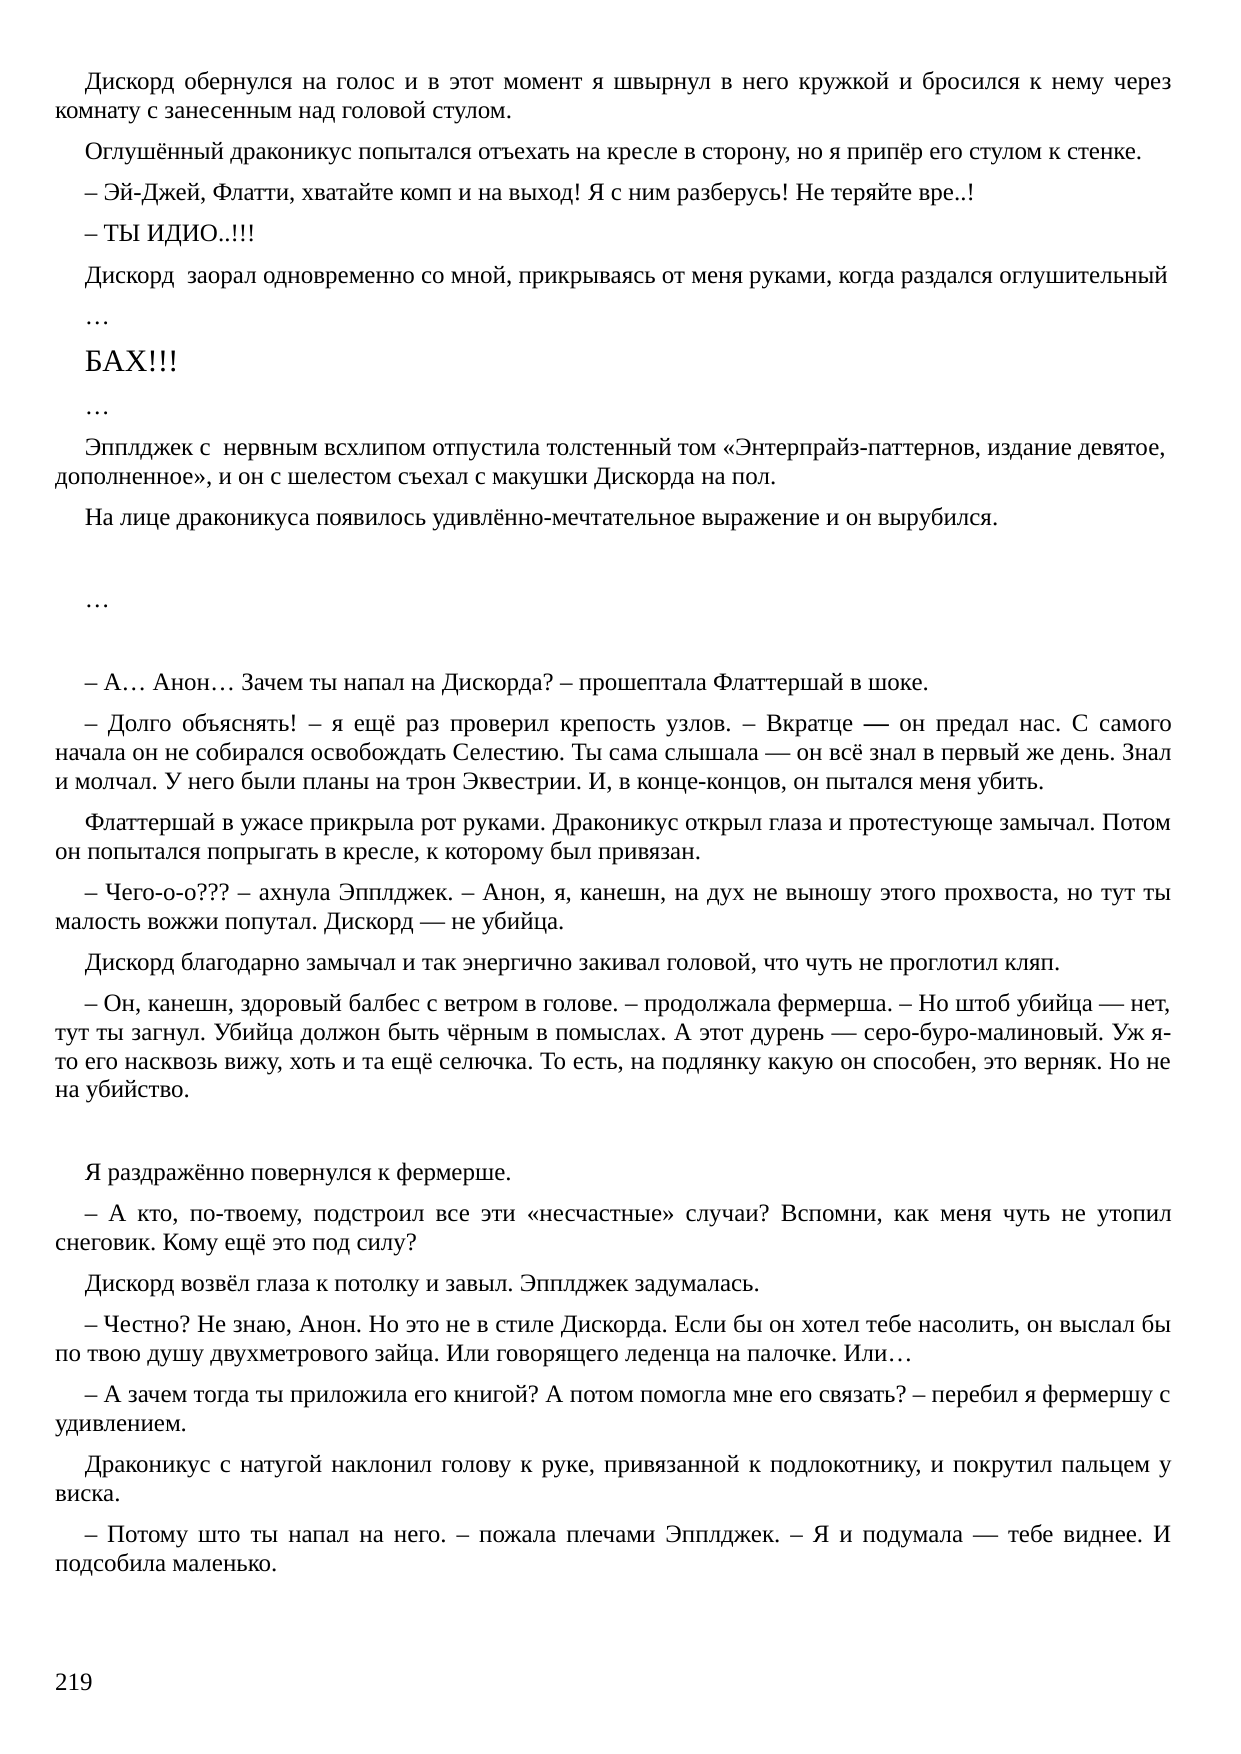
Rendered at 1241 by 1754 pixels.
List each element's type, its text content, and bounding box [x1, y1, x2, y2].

text – Потому што ты напал на него. – пожала плечами Эпплджек. – Я и подумала — тебе виднее. И подсобила маленько. [55, 1519, 1173, 1577]
text – Он, канешн, здоровый балбес с ветром в голове. – продолжала фермерша. – Но штоб убийца — нет, тут ты загнул. Убийца должон быть чёрным в помыслах. А этот дурень — серо-буро-малиновый. Уж я-то его насквозь вижу, хоть и та ещё селючка. То есть, на подлянку какую он способен, это верняк. Но не на убийство. [55, 988, 1173, 1103]
text … [55, 301, 1173, 330]
text Дискорд заорал одновременно со мной, прикрываясь от меня руками, когда раздался оглушительный [55, 260, 1173, 288]
text Драконикус с натугой наклонил голову к руке, привязанной к подлокотнику, и покрутил пальцем у виска. [55, 1449, 1173, 1507]
text – Честно? Не знаю, Анон. Но это не в стиле Дискорда. Если бы он хотел тебе насолить, он выслал бы по твою душу двухметрового зайца. Или говорящего леденца на палочке. Или… [55, 1309, 1173, 1367]
text Оглушённый драконикус попытался отъехать на кресле в сторону, но я припёр его стулом к стенке. [55, 136, 1173, 165]
text На лице драконикуса появилось удивлённо-мечтательное выражение и он вырубился. [55, 502, 1173, 531]
text Я раздражённо повернулся к фермерше. [55, 1157, 1173, 1186]
text – А зачем тогда ты приложила его книгой? А потом помогла мне его связать? – перебил я фермершу с удивлением. [55, 1379, 1173, 1437]
text БАХ!!! [55, 342, 1173, 378]
text Дискорд благодарно замычал и так энергично закивал головой, что чуть не проглотил кляп. [55, 947, 1173, 976]
text Флаттершай в ужасе прикрыла рот руками. Драконикус открыл глаза и протестующе замычал. Потом он попытался попрыгать в кресле, к которому был привязан. [55, 807, 1173, 864]
text Дискорд обернулся на голос и в этот момент я швырнул в него кружкой и бросился к нему через комнату с занесенным над головой стулом. [55, 66, 1173, 123]
text – Чего-о-о??? – ахнула Эпплджек. – Анон, я, канешн, на дух не выношу этого прохвоста, но тут ты малость вожжи попутал. Дискорд — не убийца. [55, 877, 1173, 934]
text – Эй-Джей, Флатти, хватайте комп и на выход! Я с ним разберусь! Не теряйте вре..! [55, 177, 1173, 206]
text – А… Анон… Зачем ты напал на Дискорда? – прошептала Флаттершай в шоке. [55, 667, 1173, 696]
text Дискорд возвёл глаза к потолку и завыл. Эпплджек задумалась. [55, 1268, 1173, 1297]
text – ТЫ ИДИО..!!! [55, 218, 1173, 247]
text Эпплджек с нервным всхлипом отпустила толстенный том «Энтерпрайз-паттернов, издание девятое, дополненное», и он с шелестом съехал с макушки Дискорда на пол. [55, 432, 1173, 489]
text – Долго объяснять! – я ещё раз проверил крепость узлов. – Вкратце — он предал нас. С самого начала он не собирался освобождать Селестию. Ты сама слышала — он всё знал в первый же день. Знал и молчал. У него были планы на трон Эквестрии. И, в конце-концов, он пытался меня убить. [55, 708, 1173, 794]
text … [55, 584, 1173, 613]
text – А кто, по-твоему, подстроил все эти «несчастные» случаи? Вспомни, как меня чуть не утопил снеговик. Кому ещё это под силу? [55, 1198, 1173, 1256]
text … [55, 391, 1173, 419]
